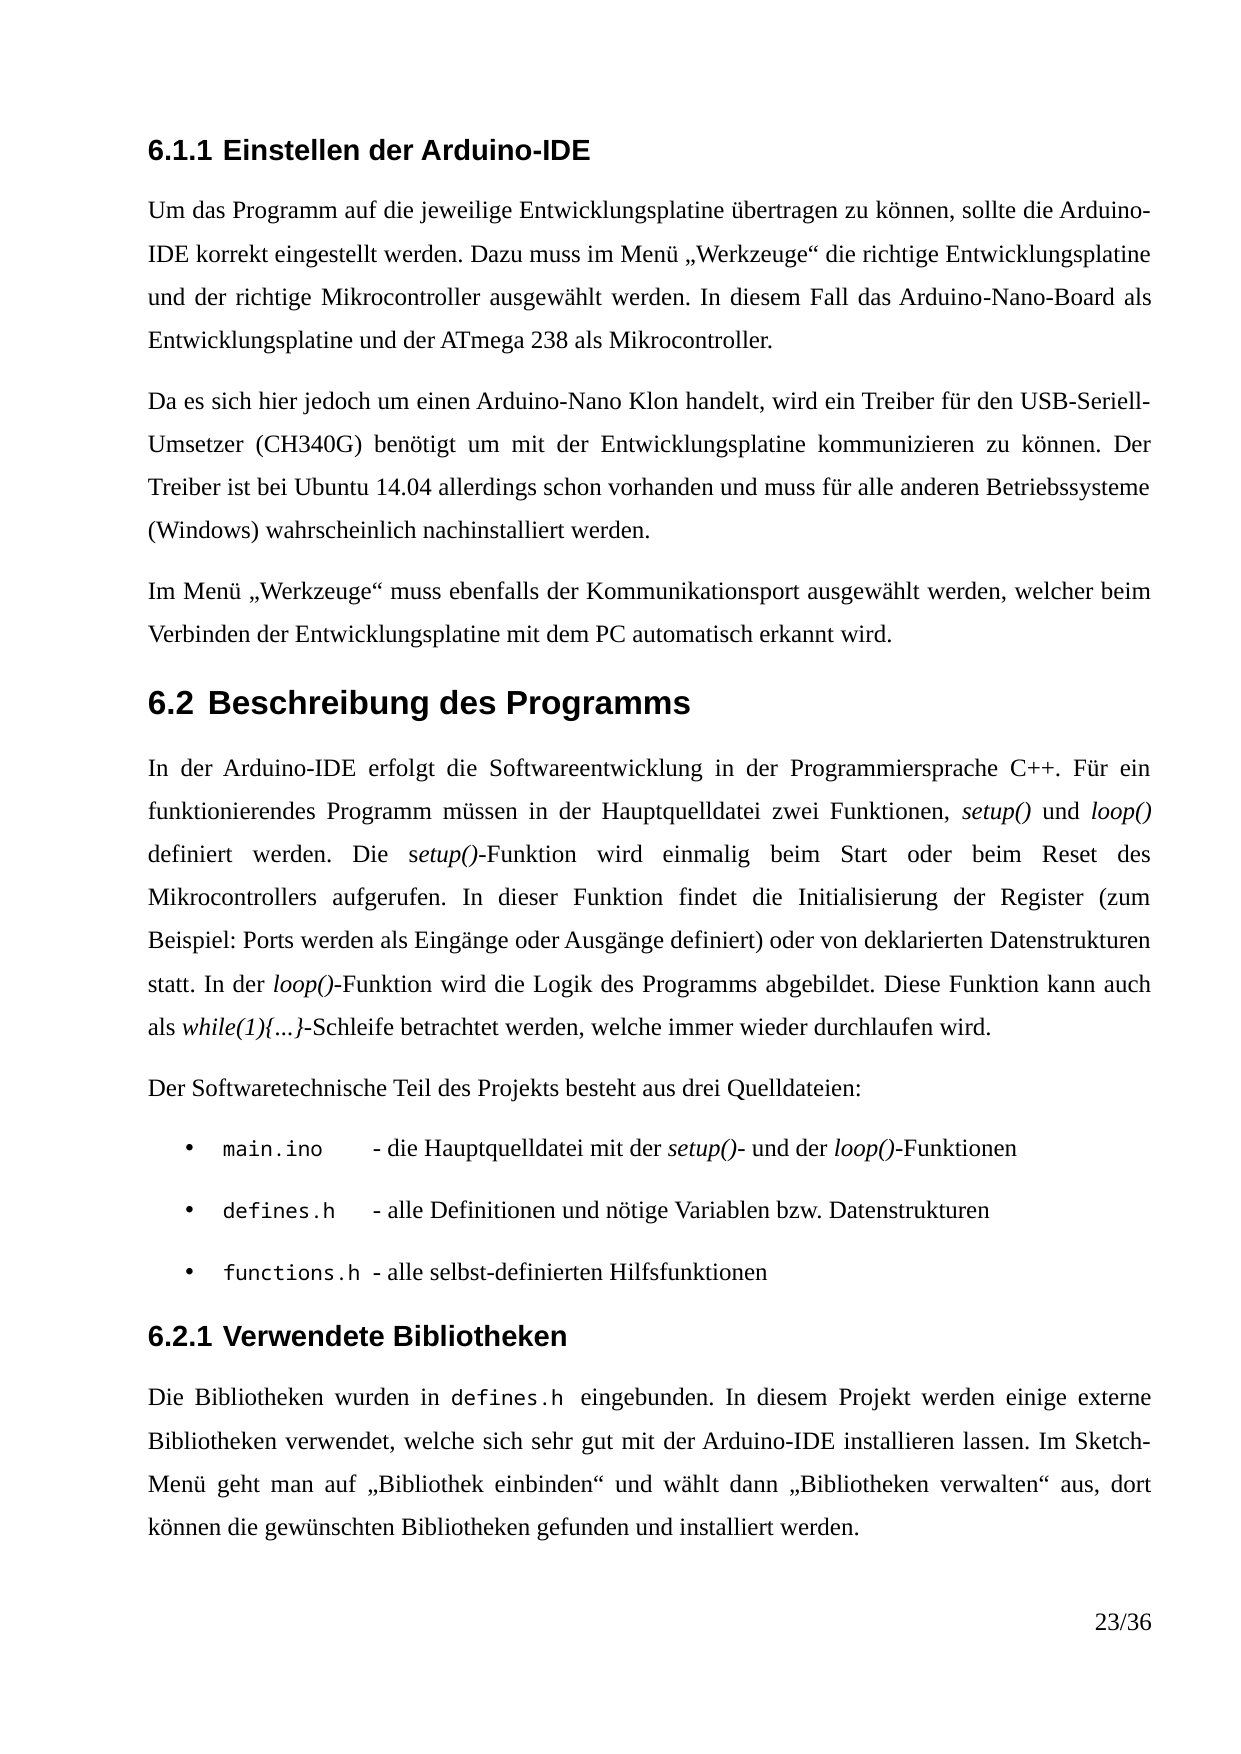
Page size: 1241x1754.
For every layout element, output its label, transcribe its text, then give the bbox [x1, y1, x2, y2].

subtitle Verwendete Bibliotheken [148, 1319, 1152, 1353]
text In der Arduino-IDE erfolgt die Softwareentwicklung in der Programmiersprache C++. Für ein funktionierendes Programm müssen in der Hauptquelldatei zwei Funktionen, setup() und loop() definiert werden. Die setup()-Funktion wird einmalig beim Start oder beim Reset des Mikrocontrollers aufgerufen. In dieser Funktion findet die Initialisierung der Register (zum Beispiel: Ports werden als Eingänge oder Ausgänge definiert) oder von deklarierten Datenstrukturen statt. In der loop()-Funktion wird die Logik des Programms abgebildet. Diese Funktion kann auch als while(1){...}-Schleife betrachtet werden, welche immer wieder durchlaufen wird. [148, 753, 1152, 1041]
list main.ino - die Hauptquelldatei mit der setup()- und der loop()-Funktionen [185, 1133, 1152, 1163]
text Im Menü „Werkzeuge“ muss ebenfalls der Kommunikationsport ausgewählt werden, welcher beim Verbinden der Entwicklungsplatine mit dem PC automatisch erkannt wird. [148, 576, 1152, 648]
list defines.h - alle Definitionen und nötige Variablen bzw. Datenstrukturen [185, 1195, 1152, 1225]
text Da es sich hier jedoch um einen Arduino-Nano Klon handelt, wird ein Treiber für den USB-Seriell-Umsetzer (CH340G) benötigt um mit der Entwicklungsplatine kommunizieren zu können. Der Treiber ist bei Ubuntu 14.04 allerdings schon vorhanden und muss für alle anderen Betriebssysteme (Windows) wahrscheinlich nachinstalliert werden. [148, 386, 1152, 544]
text Der Softwaretechnische Teil des Projekts besteht aus drei Quelldateien: [148, 1073, 1152, 1101]
list functions.h - alle selbst-definierten Hilfsfunktionen [185, 1257, 1152, 1287]
subtitle Einstellen der Arduino-IDE [148, 133, 1152, 166]
text Die Bibliotheken wurden in defines.h eingebunden. In diesem Projekt werden einige externe Bibliotheken verwendet, welche sich sehr gut mit der Arduino-IDE installieren lassen. Im Sketch-Menü geht man auf „Bibliothek einbinden“ und wählt dann „Bibliotheken verwalten“ aus, dort können die gewünschten Bibliotheken gefunden und installiert werden. [148, 1382, 1152, 1541]
subtitle Beschreibung des Programms [148, 683, 1152, 721]
text Um das Programm auf die jeweilige Entwicklungsplatine übertragen zu können, sollte die Arduino-IDE korrekt eingestellt werden. Dazu muss im Menü „Werkzeuge“ die richtige Entwicklungsplatine und der richtige Mikrocontroller ausgewählt werden. In diesem Fall das Arduino‑Nano-Board als Entwicklungsplatine und der ATmega 238 als Mikrocontroller. [148, 196, 1152, 354]
